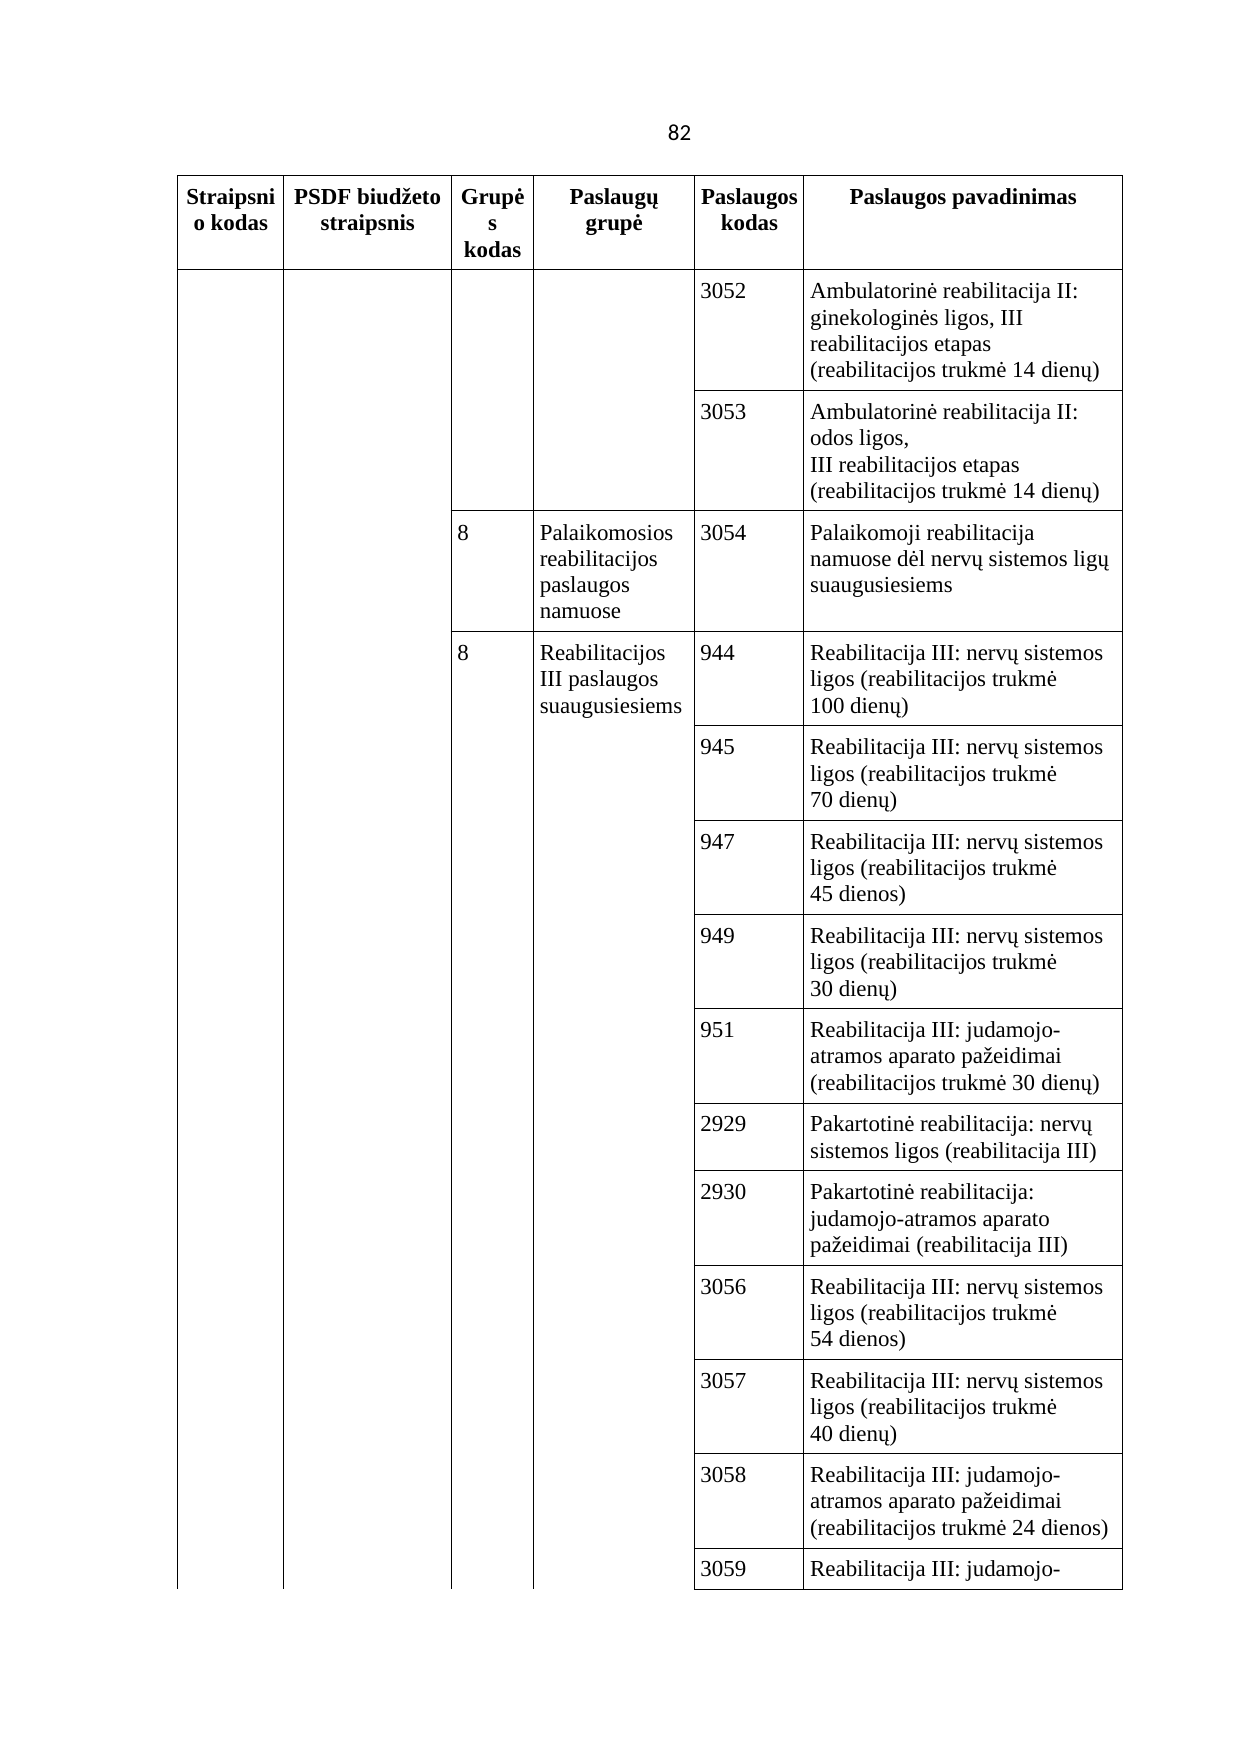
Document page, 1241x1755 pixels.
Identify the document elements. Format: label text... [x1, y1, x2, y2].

table_cell [284, 1359, 451, 1453]
table_cell Reabilitacija III: nervų sistemos ligos (reabilitacijos trukmė 100 dienų) [804, 632, 1122, 725]
table_cell [534, 390, 694, 510]
table_cell [284, 270, 451, 390]
table_cell 3052 [695, 270, 803, 390]
table_cell [534, 1548, 694, 1589]
table_cell Ambulatorinė reabilitacija II: odos ligos, III reabilitacijos etapas (reabilitacijos trukmė 14 dienų) [804, 391, 1122, 510]
table_cell [284, 820, 451, 914]
table_cell [534, 820, 694, 914]
table_header Straipsnio kodas [178, 176, 283, 269]
table_cell [452, 1170, 533, 1264]
table_cell [534, 725, 694, 819]
table_cell [178, 914, 283, 1008]
table_cell 3059 [695, 1549, 803, 1589]
table_header Paslaugos pavadinimas [804, 176, 1122, 269]
table_cell [284, 1008, 451, 1102]
table_cell Reabilitacija III: nervų sistemos ligos (reabilitacijos trukmė 70 dienų) [804, 726, 1122, 819]
table_cell [452, 914, 533, 1008]
table_cell Reabilitacija III: nervų sistemos ligos (reabilitacijos trukmė 40 dienų) [804, 1360, 1122, 1453]
table_cell [178, 510, 283, 631]
table_cell [284, 1103, 451, 1170]
table_cell [452, 820, 533, 914]
table_cell [178, 1008, 283, 1102]
table_cell 3054 [695, 511, 803, 631]
table_cell [452, 1265, 533, 1359]
table_cell [178, 1265, 283, 1359]
table_cell Pakartotinė reabilitacija: judamojo-atramos aparato pažeidimai (reabilitacija III) [804, 1171, 1122, 1264]
table_cell Reabilitacija III: nervų sistemos ligos (reabilitacijos trukmė 54 dienos) [804, 1266, 1122, 1359]
table_cell [284, 1265, 451, 1359]
table_cell Ambulatorinė reabilitacija II: ginekologinės ligos, III reabilitacijos etapas (reabilitacijos trukmė 14 dienų) [804, 270, 1122, 390]
table_cell [534, 914, 694, 1008]
table_cell Reabilitacija III: judamojo- [804, 1549, 1122, 1589]
table_cell [178, 820, 283, 914]
table_cell 3056 [695, 1266, 803, 1359]
table_cell 945 [695, 726, 803, 819]
table_cell Palaikomosios reabilitacijos paslaugos namuose [534, 511, 694, 631]
table_cell [534, 1008, 694, 1102]
table_cell 3057 [695, 1360, 803, 1453]
table_cell [178, 270, 283, 390]
table_cell [452, 725, 533, 819]
table_cell [284, 725, 451, 819]
table_cell 947 [695, 821, 803, 914]
table_cell [284, 510, 451, 631]
table_header Paslaugos kodas [695, 176, 803, 269]
table_cell 8 [452, 511, 533, 631]
table_cell [178, 1453, 283, 1547]
table_cell Reabilitacija III: nervų sistemos ligos (reabilitacijos trukmė 30 dienų) [804, 915, 1122, 1008]
table_cell [284, 1170, 451, 1264]
table_cell [284, 631, 451, 725]
table_cell [178, 631, 283, 725]
table_cell [534, 1265, 694, 1359]
table_cell [178, 390, 283, 510]
table_cell [178, 725, 283, 819]
table_cell [178, 1170, 283, 1264]
table_cell [452, 270, 533, 390]
table_cell Reabilitacija III: nervų sistemos ligos (reabilitacijos trukmė 45 dienos) [804, 821, 1122, 914]
table_cell [284, 914, 451, 1008]
table_header Paslaugų grupė [534, 176, 694, 269]
table_cell [284, 390, 451, 510]
table_cell [534, 1170, 694, 1264]
table_cell 2930 [695, 1171, 803, 1264]
table_cell 2929 [695, 1104, 803, 1170]
table_cell [534, 1453, 694, 1547]
table_header PSDF biudžeto straipsnis [284, 176, 451, 269]
table_cell [452, 1548, 533, 1589]
table_cell Palaikomoji reabilitacija namuose dėl nervų sistemos ligų suaugusiesiems [804, 511, 1122, 631]
table_cell 8 [452, 632, 533, 725]
table_cell Reabilitacija III: judamojo-atramos aparato pažeidimai (reabilitacijos trukmė 30 dienų) [804, 1009, 1122, 1102]
table_cell Reabilitacijos III paslaugos suaugusiesiems [534, 632, 694, 725]
table_cell 949 [695, 915, 803, 1008]
table_cell [452, 1008, 533, 1102]
table_cell [534, 1103, 694, 1170]
table_cell 3053 [695, 391, 803, 510]
table_cell [178, 1103, 283, 1170]
table_cell [534, 270, 694, 390]
table_cell 944 [695, 632, 803, 725]
table_cell [452, 390, 533, 510]
table_cell Reabilitacija III: judamojo-atramos aparato pažeidimai (reabilitacijos trukmė 24 dienos) [804, 1454, 1122, 1547]
table_cell [452, 1453, 533, 1547]
table_cell [452, 1103, 533, 1170]
table_cell [452, 1359, 533, 1453]
table_cell [284, 1548, 451, 1589]
table_cell 951 [695, 1009, 803, 1102]
table_cell [178, 1548, 283, 1589]
table_cell [178, 1359, 283, 1453]
table_cell 3058 [695, 1454, 803, 1547]
table_cell Pakartotinė reabilitacija: nervų sistemos ligos (reabilitacija III) [804, 1104, 1122, 1170]
table_header Grupės kodas [452, 176, 533, 269]
table_cell [284, 1453, 451, 1547]
table_cell [534, 1359, 694, 1453]
